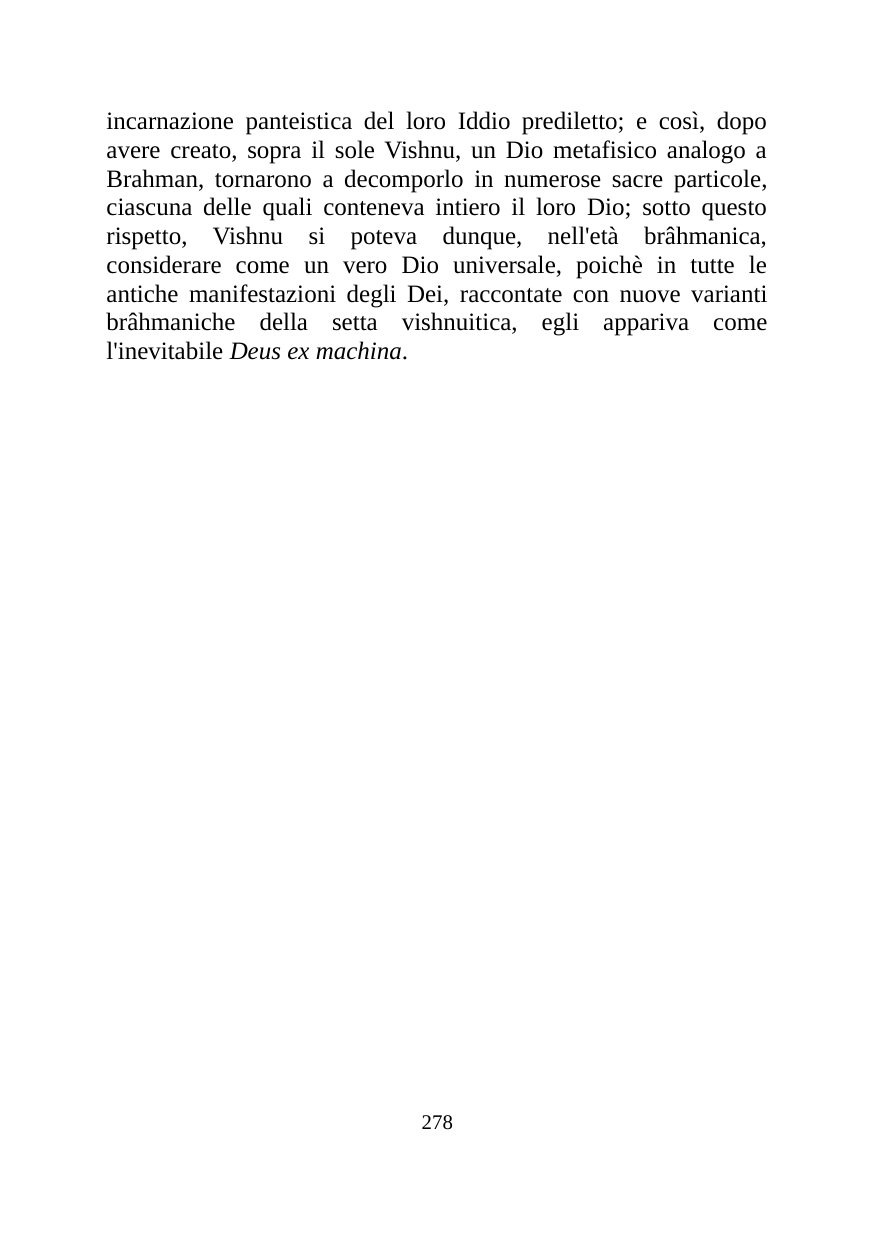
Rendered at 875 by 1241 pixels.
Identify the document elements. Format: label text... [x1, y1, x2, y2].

text incarnazione panteistica del loro Iddio prediletto; e così, dopo avere creato, sopra il sole Vishnu, un Dio metafisico analogo a Brahman, tornarono a decomporlo in numerose sacre particole, ciascuna delle quali conteneva intiero il loro Dio; sotto questo rispetto, Vishnu si poteva dunque, nell'età brâhmanica, considerare come un vero Dio universale, poichè in tutte le antiche manifestazioni degli Dei, raccontate con nuove varianti brâhmaniche della setta vishnuitica, egli appariva come l'inevitabile Deus ex machina. [106, 106, 768, 365]
